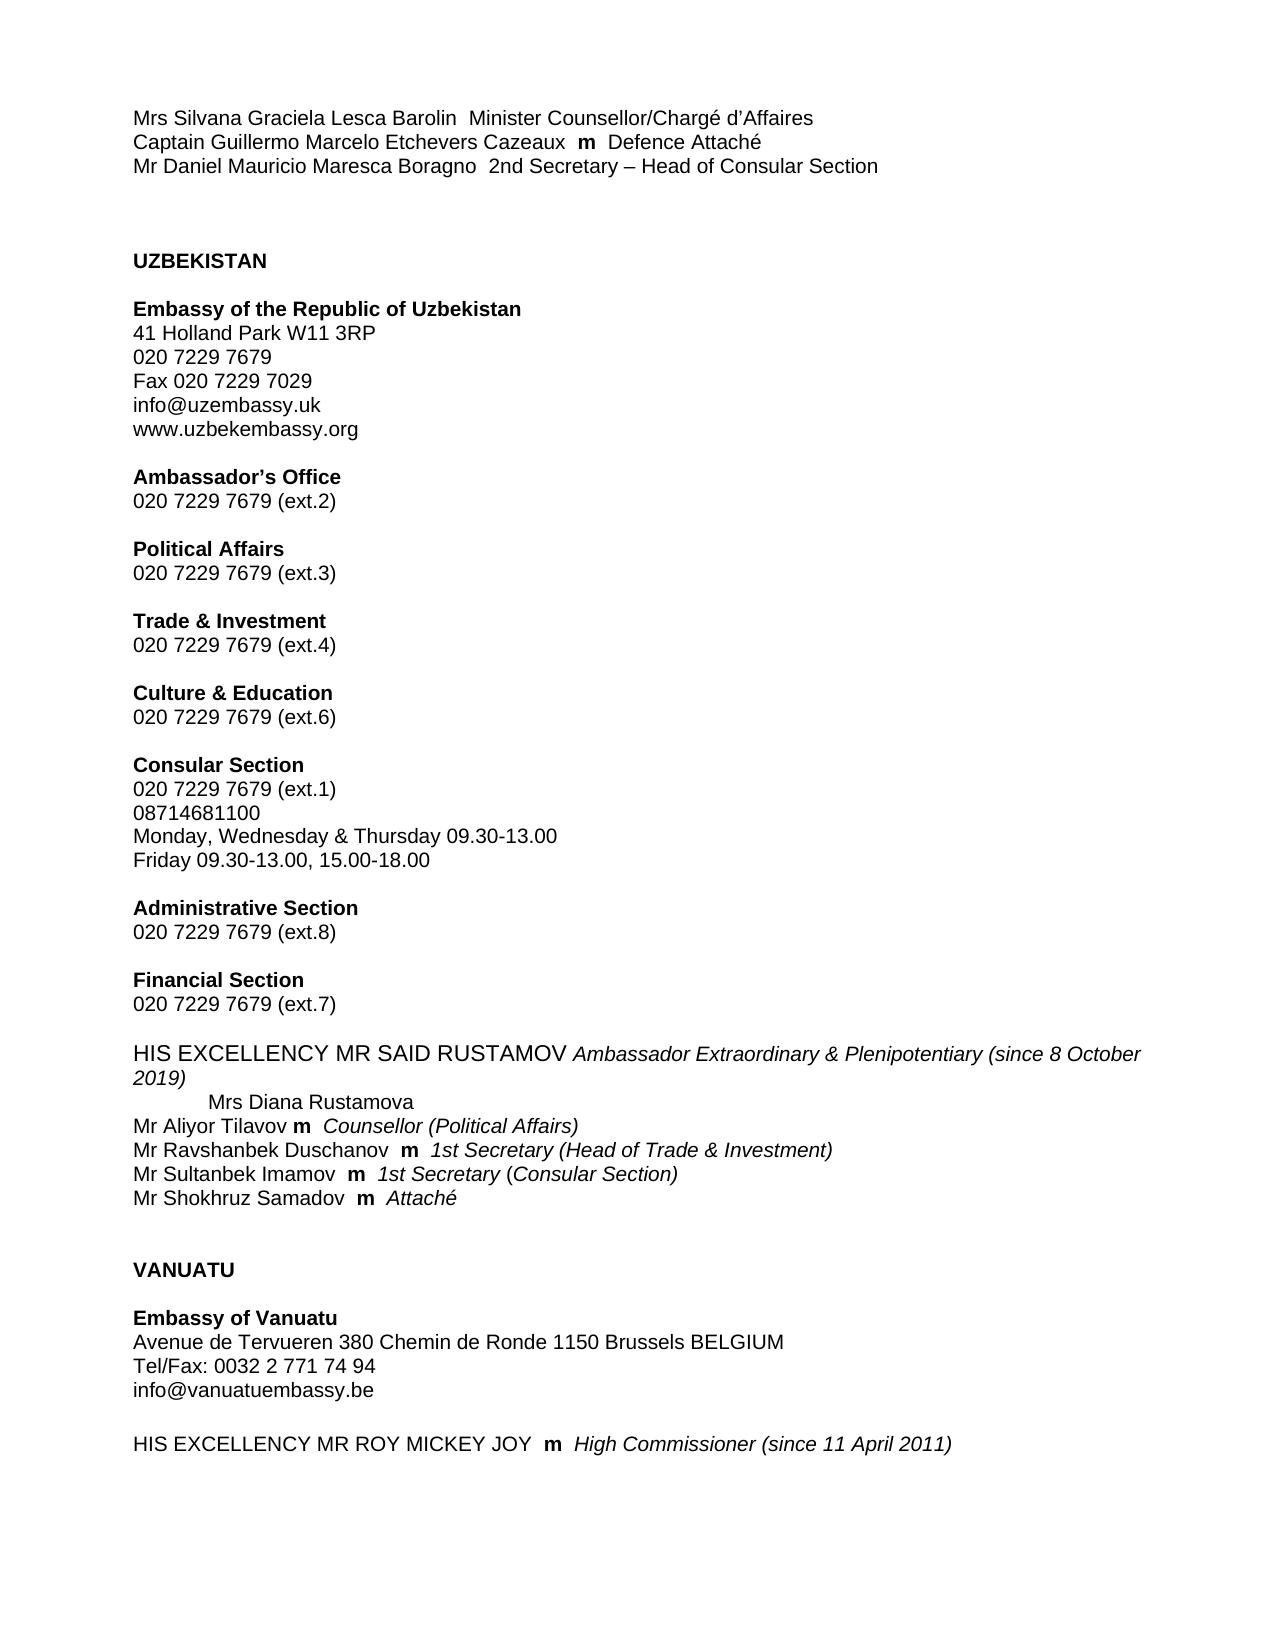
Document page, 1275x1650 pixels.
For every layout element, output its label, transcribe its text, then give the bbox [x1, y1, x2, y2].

text Administrative Section [133, 896, 1181, 920]
text info@uzembassy.uk [133, 393, 1181, 417]
text Culture & Education [133, 681, 1181, 704]
text 020 7229 7679 (ext.6) [133, 704, 1181, 728]
text 020 7229 7679 [133, 345, 1181, 369]
text Mrs Diana Rustamova [133, 1090, 1181, 1114]
text HIS EXCELLENCY MR ROY MICKEY JOY m High Commissioner (since 11 April 2011) [133, 1432, 1181, 1456]
text VANUATU [133, 1258, 1181, 1282]
text Political Affairs [133, 537, 1181, 561]
text Mr Ravshanbek Duschanov m 1st Secretary (Head of Trade & Investment) [133, 1138, 1181, 1162]
text Friday 09.30-13.00, 15.00-18.00 [133, 848, 1181, 872]
text 08714681100 [133, 800, 1181, 824]
text UZBEKISTAN [133, 249, 1181, 273]
text Embassy of the Republic of Uzbekistan [133, 297, 1181, 321]
text Ambassador’s Office [133, 465, 1181, 489]
text www.uzbekembassy.org [133, 417, 1181, 441]
text Mr Aliyor Tilavov m Counsellor (Political Affairs) [133, 1114, 1181, 1138]
text 020 7229 7679 (ext.1) [133, 776, 1181, 800]
text Mr Sultanbek Imamov m 1st Secretary (Consular Section) [133, 1162, 1181, 1186]
text Mr Shokhruz Samadov m Attaché [133, 1186, 1181, 1210]
text Mr Daniel Mauricio Maresca Boragno 2nd Secretary – Head of Consular Section [133, 153, 1181, 177]
text 020 7229 7679 (ext.3) [133, 561, 1181, 585]
text HIS EXCELLENCY MR SAID RUSTAMOV Ambassador Extraordinary & Plenipotentiary (since 8 October 2019) [133, 1040, 1181, 1090]
text Consular Section [133, 752, 1181, 776]
text 020 7229 7679 (ext.7) [133, 992, 1181, 1016]
text Embassy of Vanuatu Avenue de Tervueren 380 Chemin de Ronde 1150 Brussels BELGIUM Tel/Fax: 0032 2 771 74 94 info@vanuatuembassy.be [133, 1306, 1181, 1432]
text 020 7229 7679 (ext.2) [133, 489, 1181, 513]
text Financial Section [133, 968, 1181, 992]
text 41 Holland Park W11 3RP [133, 321, 1181, 345]
text Trade & Investment [133, 609, 1181, 633]
text Monday, Wednesday & Thursday 09.30-13.00 [133, 824, 1181, 848]
text 020 7229 7679 (ext.8) [133, 920, 1181, 944]
text Mrs Silvana Graciela Lesca Barolin Minister Counsellor/Chargé d’Affaires [133, 106, 1181, 129]
text Fax 020 7229 7029 [133, 369, 1181, 393]
text 020 7229 7679 (ext.4) [133, 633, 1181, 657]
text Captain Guillermo Marcelo Etchevers Cazeaux m Defence Attaché [133, 129, 1181, 153]
